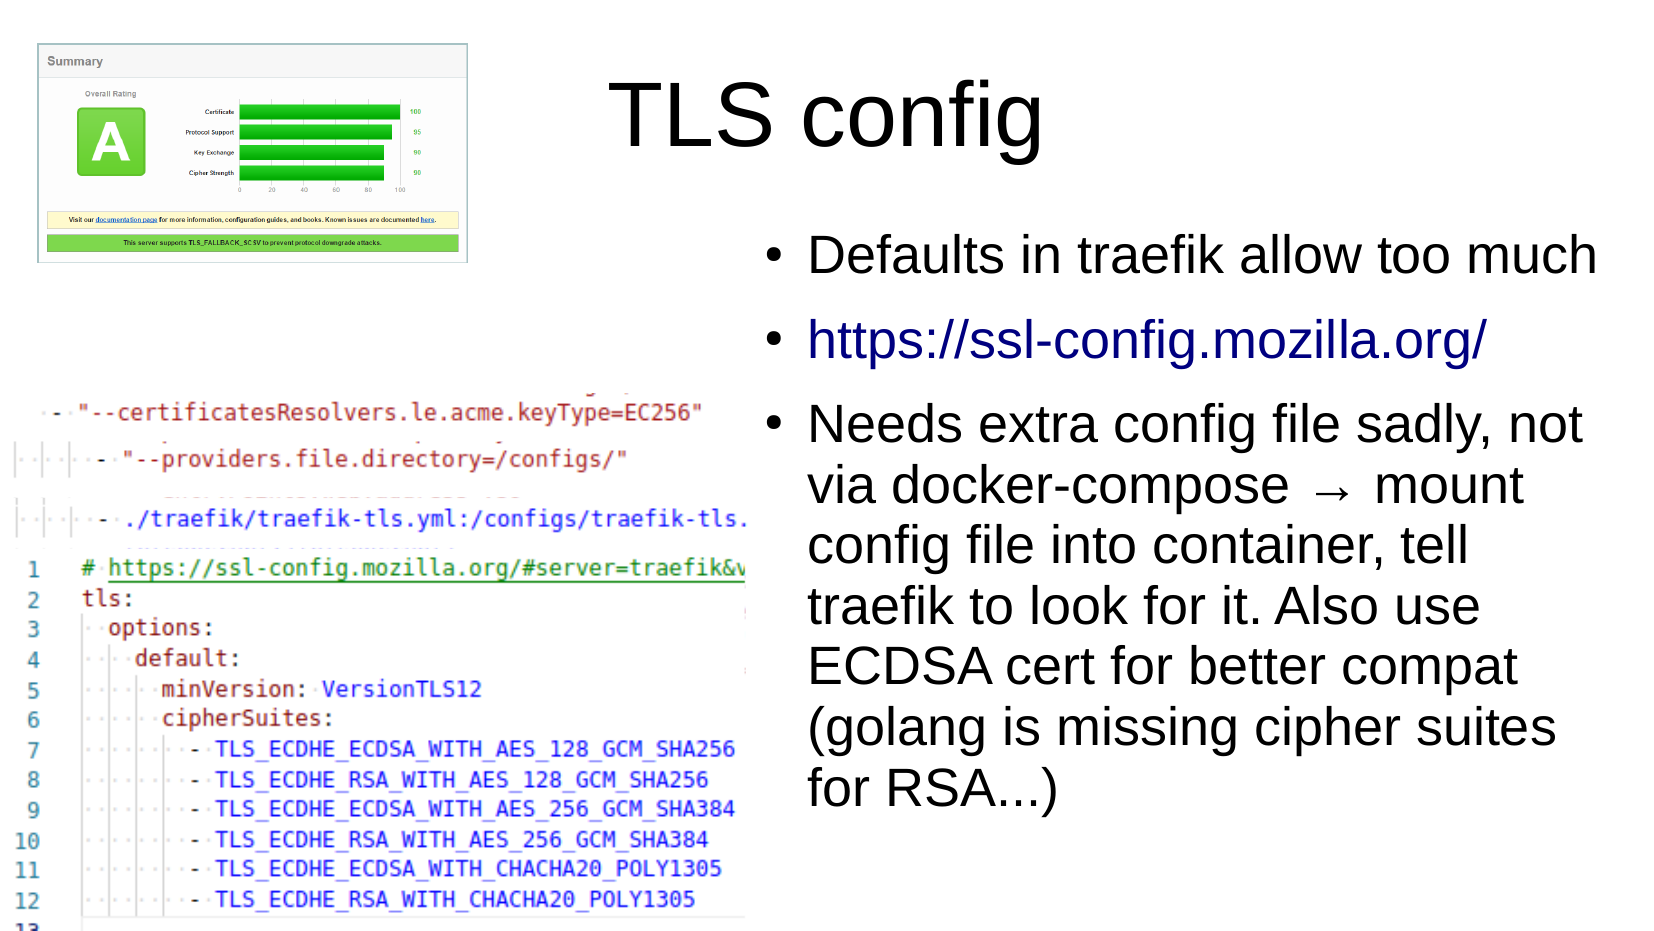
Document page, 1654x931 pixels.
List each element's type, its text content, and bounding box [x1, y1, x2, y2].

title TLS config [82, 37, 1571, 193]
picture [37, 42, 468, 263]
list Defaults in traefik allow too much https://ssl-config.mozilla.org/ Needs extra config file sadly, not via docker-compose → mount config file into container, tell traefik to look for it. Also use ECDSA cert for better compat (golang is missing cipher suites for RSA...) [750, 225, 1613, 826]
picture [0, 393, 751, 931]
